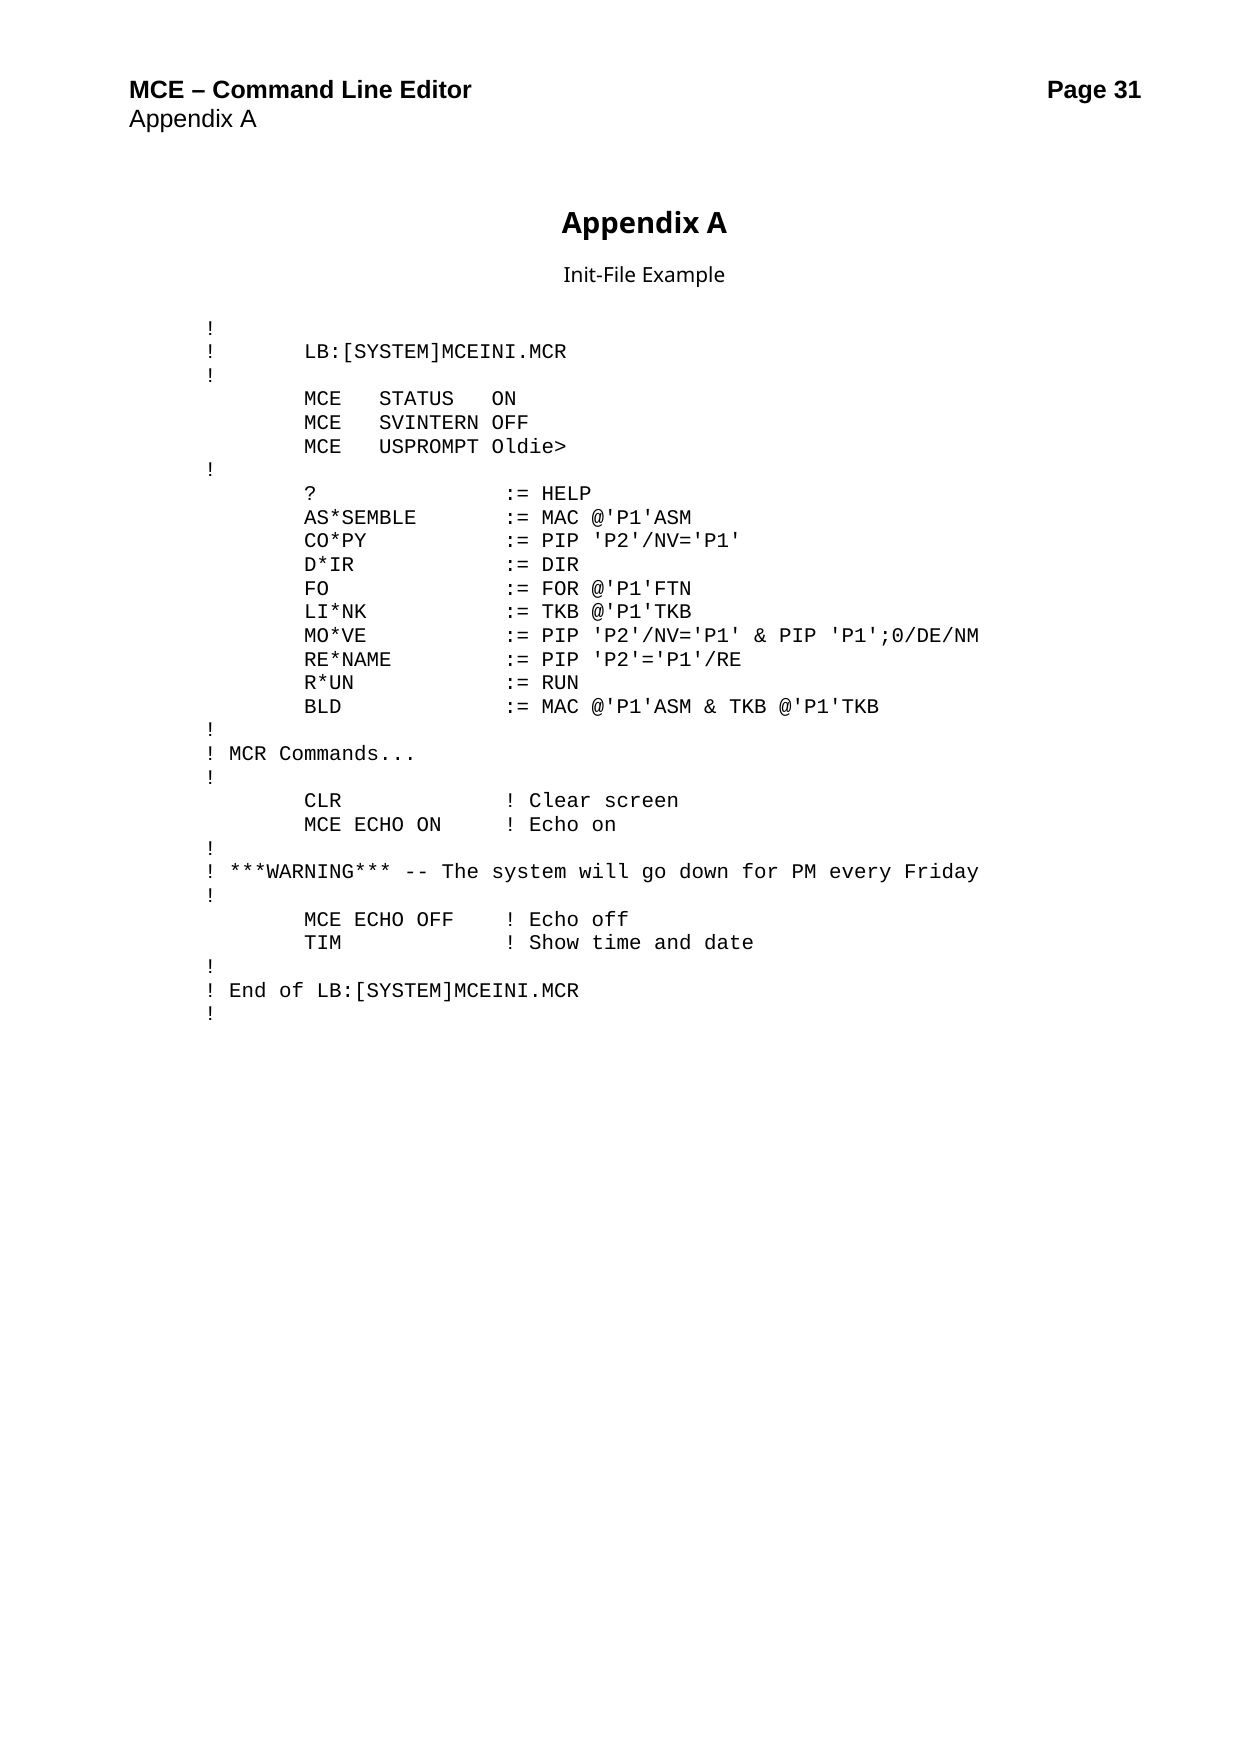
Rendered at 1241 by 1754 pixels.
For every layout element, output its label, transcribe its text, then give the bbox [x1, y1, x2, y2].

text FO := FOR @'P1'FTN [204, 578, 1159, 601]
text ! [204, 317, 1159, 341]
text LI*NK := TKB @'P1'TKB [204, 601, 1159, 625]
text BLD := MAC @'P1'ASM & TKB @'P1'TKB [204, 696, 1159, 719]
text ! [204, 365, 1159, 388]
text ? := HELP [204, 483, 1159, 507]
text RE*NAME := PIP 'P2'='P1'/RE [204, 648, 1159, 672]
text Init-File Example [129, 260, 1159, 289]
text MCE SVINTERN OFF [204, 412, 1159, 436]
text CO*PY := PIP 'P2'/NV='P1' [204, 530, 1159, 554]
subtitle Appendix A [129, 203, 1159, 242]
text ! End of LB:[SYSTEM]MCEINI.MCR [204, 979, 1159, 1003]
text R*UN := RUN [204, 672, 1159, 696]
text ! ***WARNING*** -- The system will go down for PM every Friday [204, 861, 1159, 885]
text ! LB:[SYSTEM]MCEINI.MCR [204, 341, 1159, 365]
text ! [204, 1003, 1159, 1027]
text MCE STATUS ON [204, 388, 1159, 412]
text ! MCR Commands... [204, 743, 1159, 767]
text ! [204, 838, 1159, 861]
text ! [204, 885, 1159, 909]
text ! [204, 719, 1159, 743]
text ! [204, 767, 1159, 790]
text AS*SEMBLE := MAC @'P1'ASM [204, 507, 1159, 530]
text ! [204, 956, 1159, 979]
text MCE ECHO OFF ! Echo off [204, 909, 1159, 932]
text MCE USPROMPT Oldie> [204, 436, 1159, 459]
text ! [204, 459, 1159, 483]
text MCE ECHO ON ! Echo on [204, 814, 1159, 838]
text MO*VE := PIP 'P2'/NV='P1' & PIP 'P1';0/DE/NM [204, 625, 1159, 648]
text D*IR := DIR [204, 554, 1159, 578]
text TIM ! Show time and date [204, 932, 1159, 956]
text CLR ! Clear screen [204, 790, 1159, 814]
